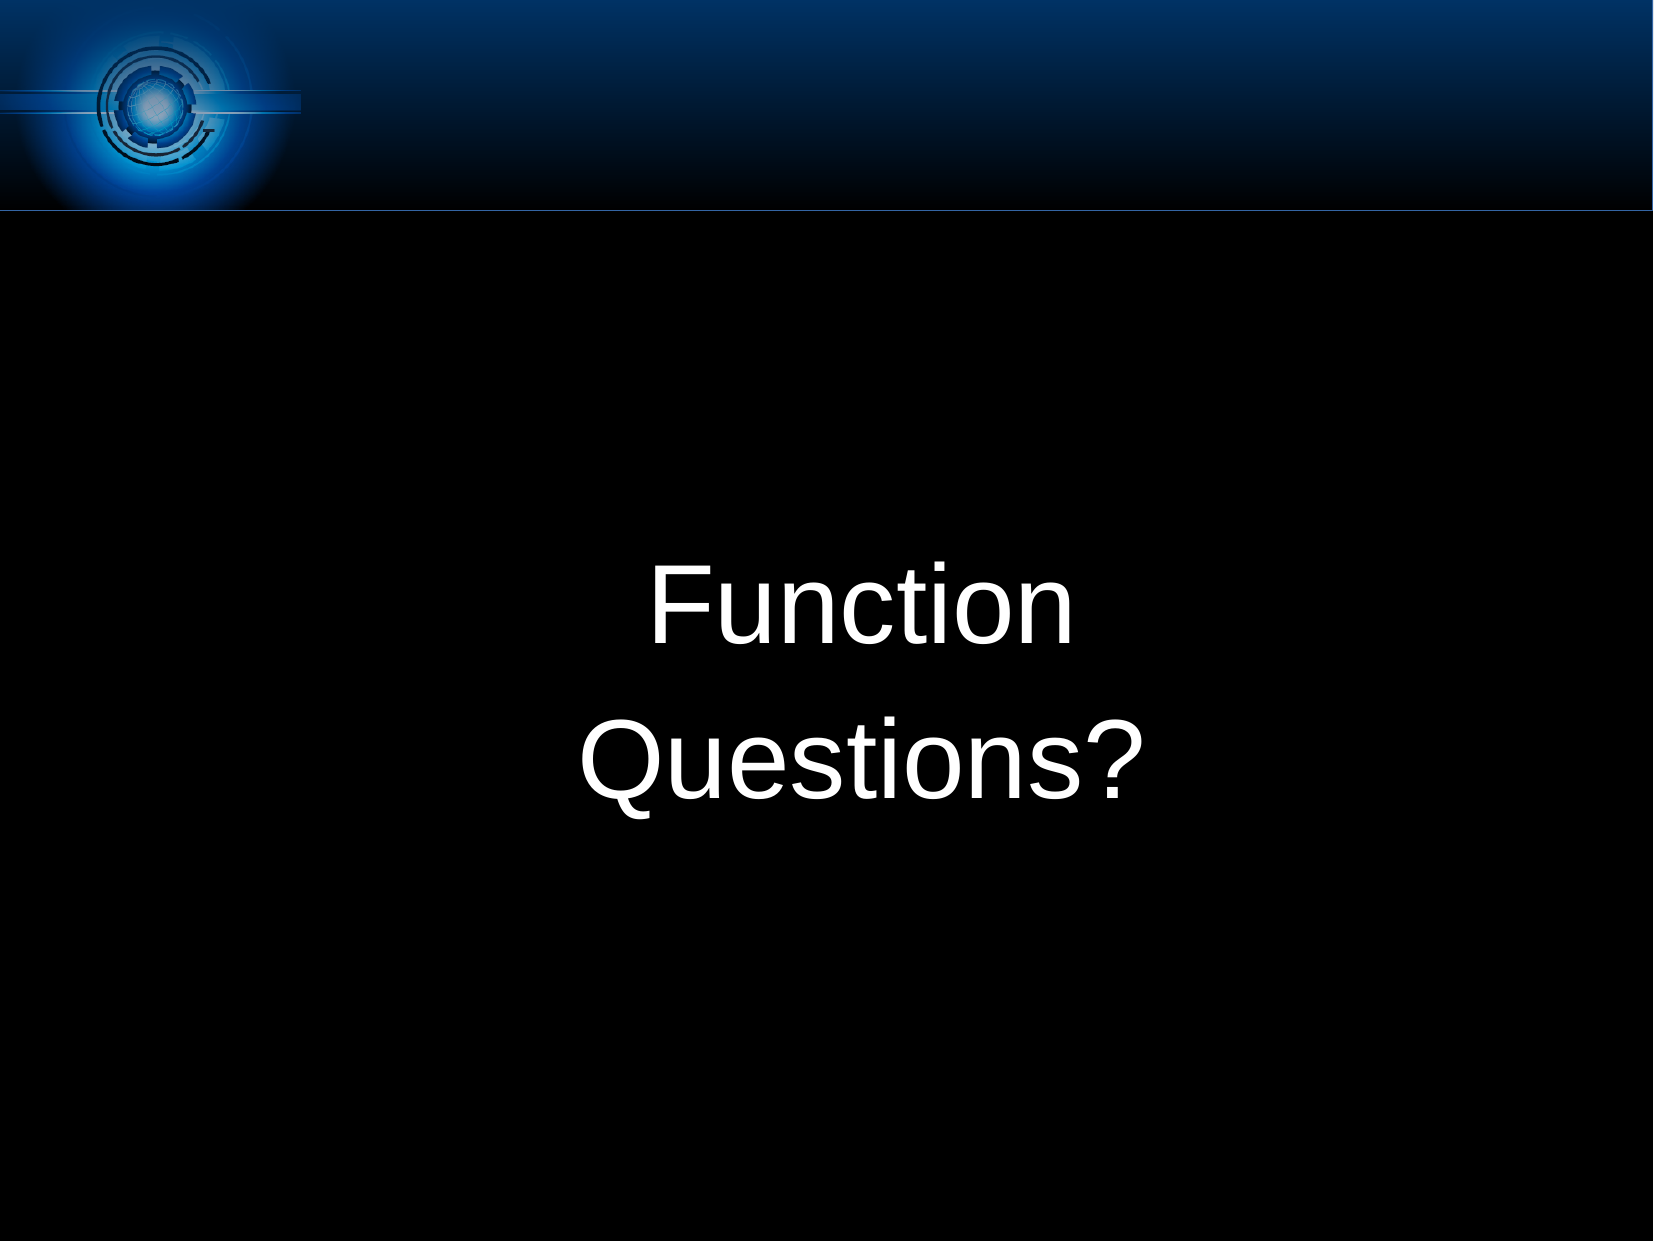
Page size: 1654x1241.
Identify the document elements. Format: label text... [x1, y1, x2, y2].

picture [0, 88, 301, 210]
list Function Questions? [327, 541, 1326, 826]
